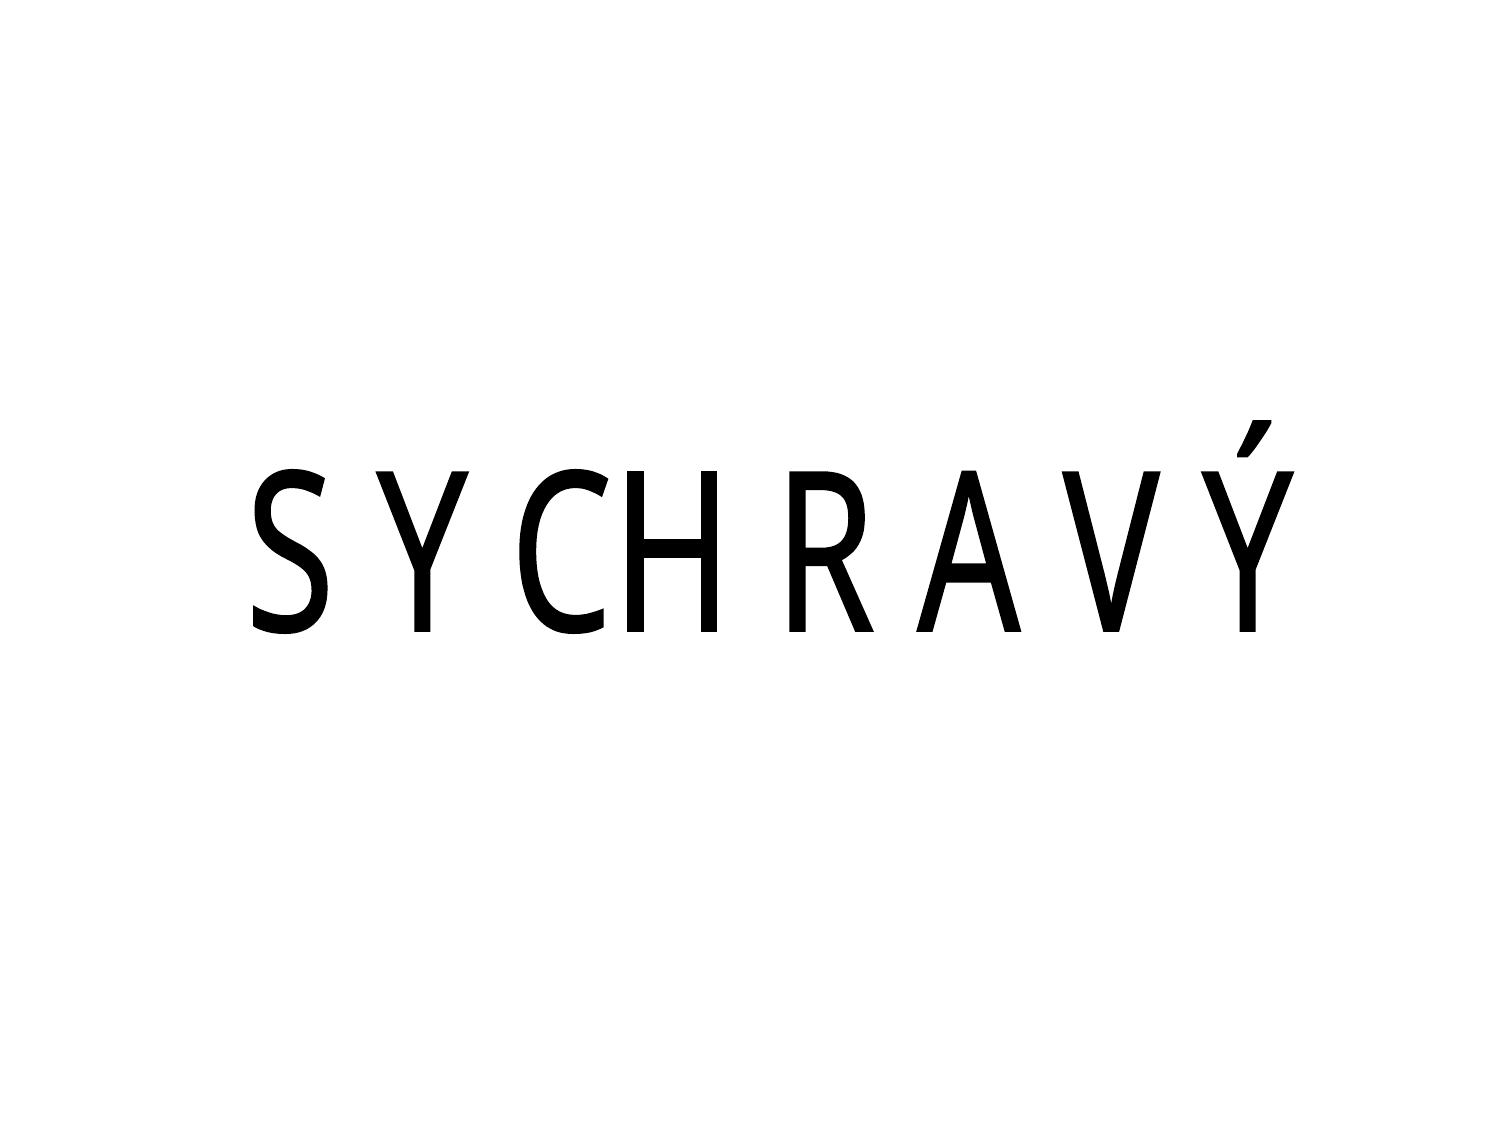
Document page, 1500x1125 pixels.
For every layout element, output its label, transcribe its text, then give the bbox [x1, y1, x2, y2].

text_box S Y CH R A V Ý [253, 469, 327, 634]
text_box S Y CH R A V Ý [1062, 472, 1160, 632]
text_box S Y CH R A V Ý [1237, 420, 1271, 457]
text_box S Y CH R A V Ý [1201, 472, 1294, 632]
text_box S Y CH R A V Ý [520, 469, 608, 634]
text_box S Y CH R A V Ý [790, 472, 873, 632]
text_box S Y CH R A V Ý [917, 471, 1021, 632]
text_box S Y CH R A V Ý [628, 472, 717, 632]
text_box S Y CH R A V Ý [376, 472, 469, 632]
